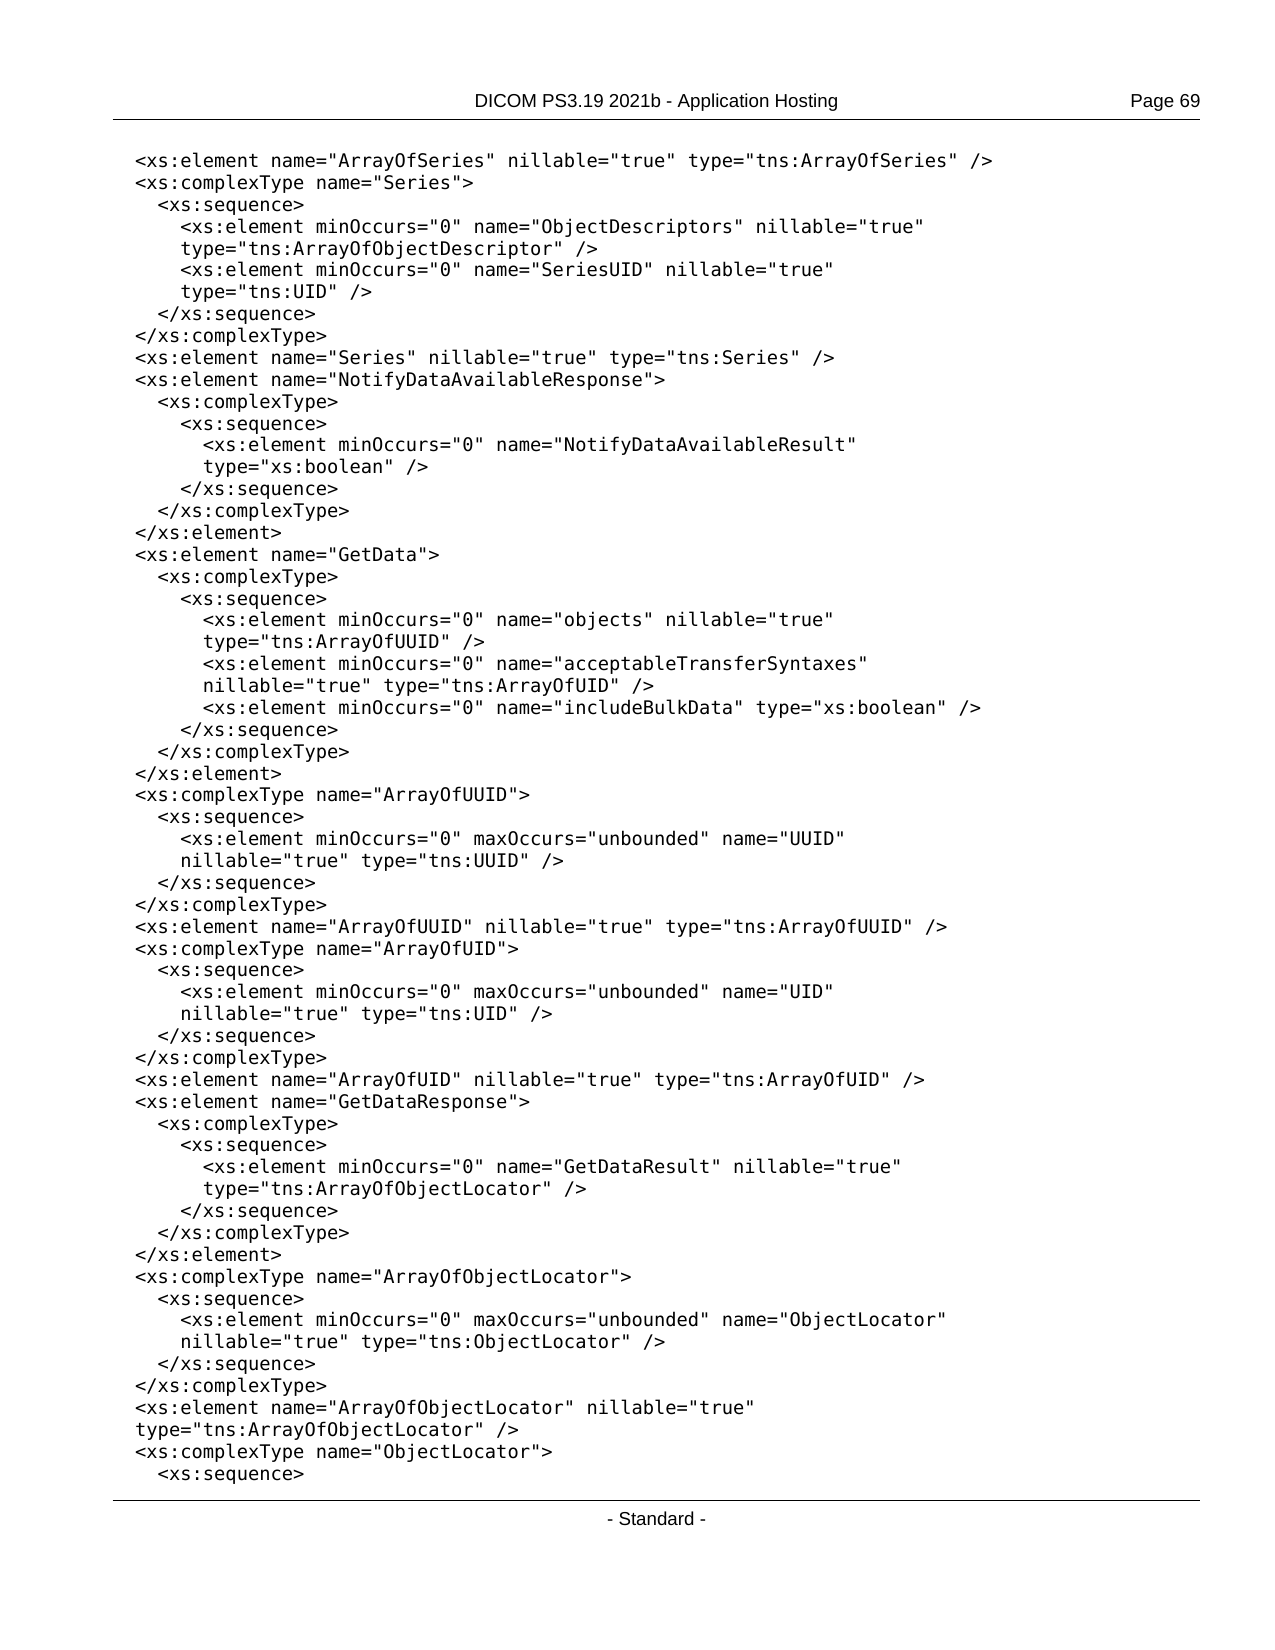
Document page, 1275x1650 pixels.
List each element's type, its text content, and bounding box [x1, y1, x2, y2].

text <xs:element name="ArrayOfSeries" nillable="true" type="tns:ArrayOfSeries" /> <xs:complexType name="Series"> <xs:sequence> <xs:element minOccurs="0" name="ObjectDescriptors" nillable="true" type="tns:ArrayOfObjectDescriptor" /> <xs:element minOccurs="0" name="SeriesUID" nillable="true" type="tns:UID" /> </xs:sequence> </xs:complexType> <xs:element name="Series" nillable="true" type="tns:Series" /> <xs:element name="NotifyDataAvailableResponse"> <xs:complexType> <xs:sequence> <xs:element minOccurs="0" name="NotifyDataAvailableResult" type="xs:boolean" /> </xs:sequence> </xs:complexType> </xs:element> <xs:element name="GetData"> <xs:complexType> <xs:sequence> <xs:element minOccurs="0" name="objects" nillable="true" type="tns:ArrayOfUUID" /> <xs:element minOccurs="0" name="acceptableTransferSyntaxes" nillable="true" type="tns:ArrayOfUID" /> <xs:element minOccurs="0" name="includeBulkData" type="xs:boolean" /> </xs:sequence> </xs:complexType> </xs:element> <xs:complexType name="ArrayOfUUID"> <xs:sequence> <xs:element minOccurs="0" maxOccurs="unbounded" name="UUID" nillable="true" type="tns:UUID" /> </xs:sequence> </xs:complexType> <xs:element name="ArrayOfUUID" nillable="true" type="tns:ArrayOfUUID" /> <xs:complexType name="ArrayOfUID"> <xs:sequence> <xs:element minOccurs="0" maxOccurs="unbounded" name="UID" nillable="true" type="tns:UID" /> </xs:sequence> </xs:complexType> <xs:element name="ArrayOfUID" nillable="true" type="tns:ArrayOfUID" /> <xs:element name="GetDataResponse"> <xs:complexType> <xs:sequence> <xs:element minOccurs="0" name="GetDataResult" nillable="true" type="tns:ArrayOfObjectLocator" /> </xs:sequence> </xs:complexType> </xs:element> <xs:complexType name="ArrayOfObjectLocator"> <xs:sequence> <xs:element minOccurs="0" maxOccurs="unbounded" name="ObjectLocator" nillable="true" type="tns:ObjectLocator" /> </xs:sequence> </xs:complexType> <xs:element name="ArrayOfObjectLocator" nillable="true" type="tns:ArrayOfObjectLocator" /> <xs:complexType name="ObjectLocator"> <xs:sequence> [112, 150, 1200, 1484]
